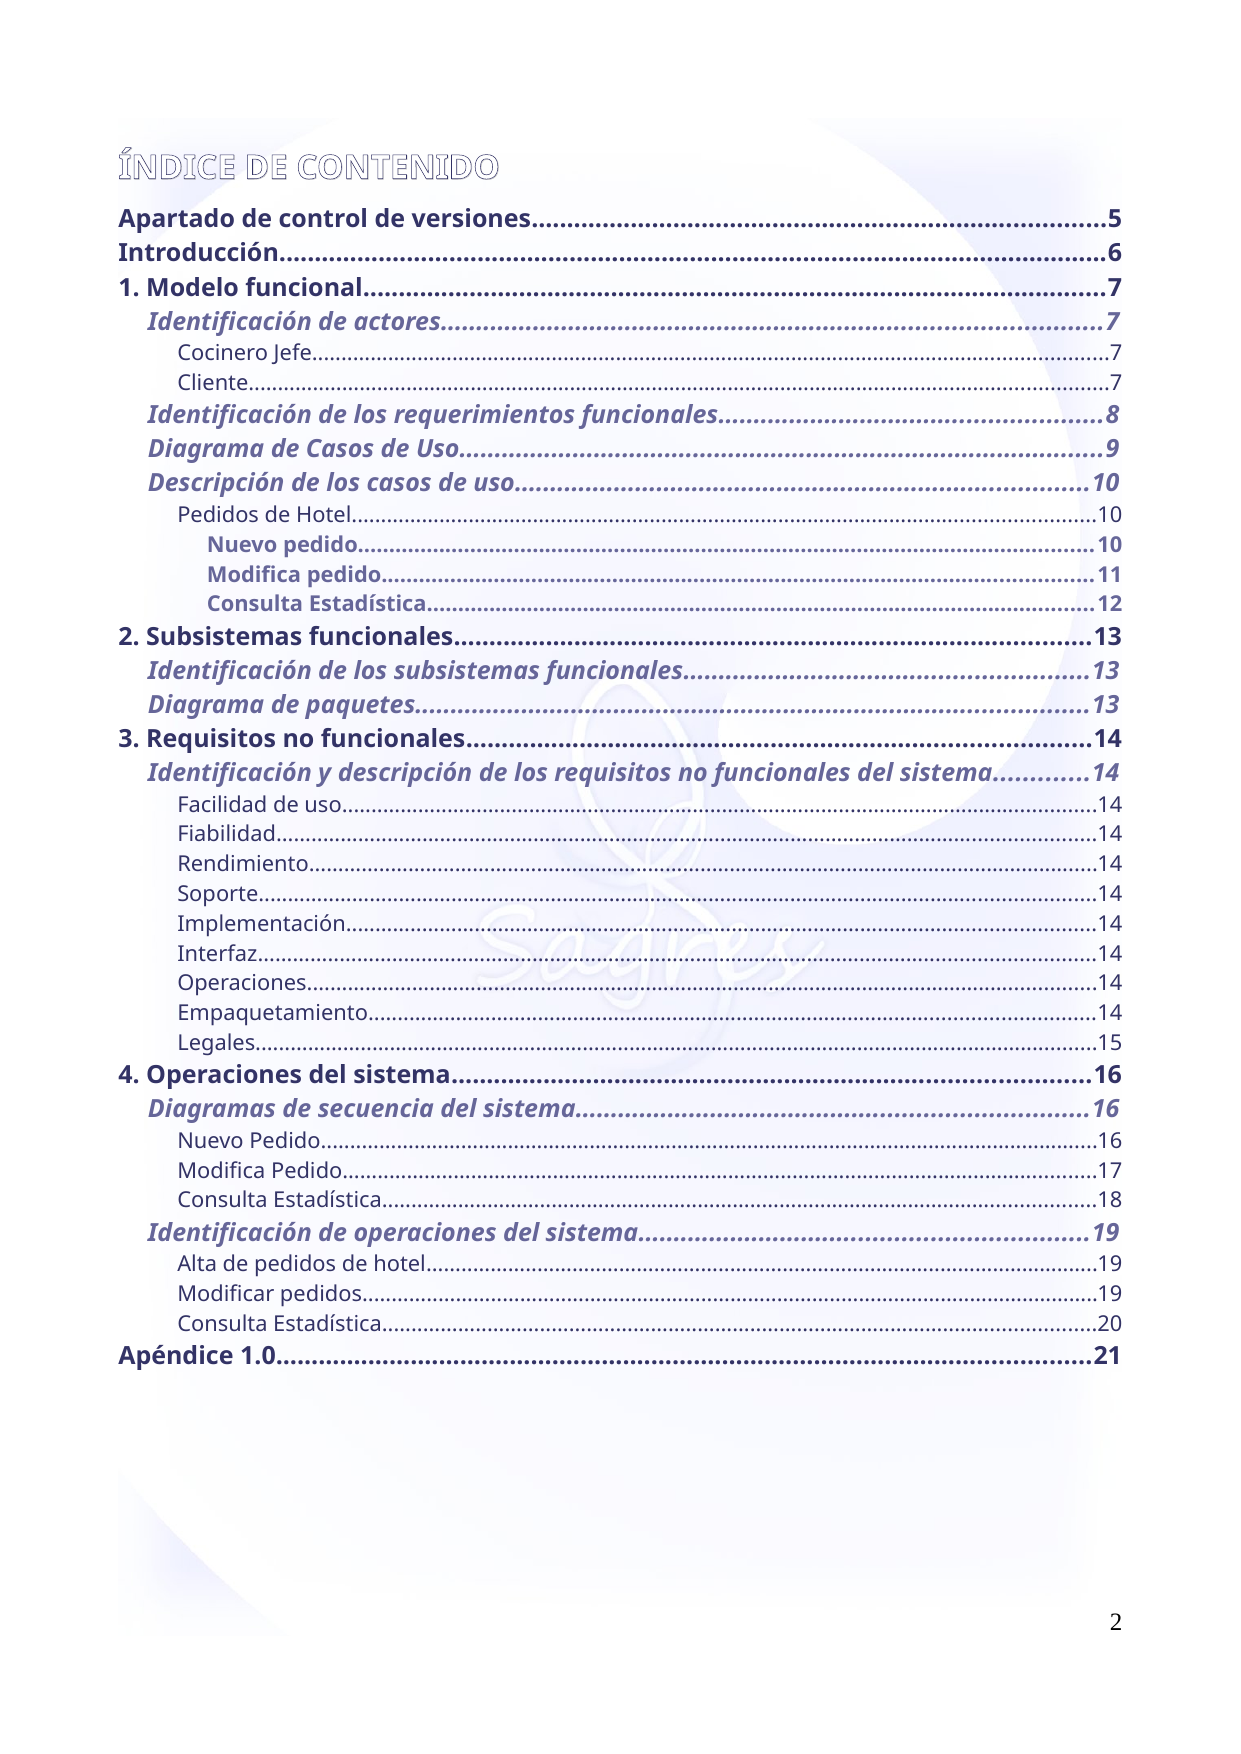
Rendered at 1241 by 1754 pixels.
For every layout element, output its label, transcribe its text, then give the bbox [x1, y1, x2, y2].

text Diagrama de paquetes 13 [148, 686, 1122, 720]
picture [118, 1372, 1122, 1636]
text Legales 15 [177, 1027, 1122, 1057]
text Introducción 6 [118, 235, 1122, 269]
text Interfaz 14 [177, 937, 1122, 967]
text Facilidad de uso 14 [177, 788, 1122, 818]
text Diagrama de Casos de Uso 9 [148, 431, 1122, 465]
text Modifica pedido 11 [207, 559, 1122, 588]
text Fiabilidad 14 [177, 818, 1122, 848]
text Consulta Estadística 20 [177, 1308, 1122, 1338]
text Identificación y descripción de los requisitos no funcionales del sistema 14 [148, 754, 1122, 788]
picture [118, 118, 1122, 143]
picture [118, 188, 1122, 201]
text Soporte 14 [177, 878, 1122, 908]
text Apartado de control de versiones 5 [118, 201, 1122, 235]
text Diagramas de secuencia del sistema 16 [148, 1091, 1122, 1125]
text Cliente 7 [177, 367, 1122, 397]
text 1. Modelo funcional 7 [118, 269, 1122, 303]
text 3. Requisitos no funcionales 14 [118, 720, 1122, 754]
text Modificar pedidos 19 [177, 1278, 1122, 1308]
picture [118, 303, 207, 618]
text Identificación de los requerimientos funcionales 8 [148, 397, 1122, 431]
text Implementación 14 [177, 908, 1122, 937]
text Modifica Pedido 17 [177, 1154, 1122, 1184]
text Identificación de operaciones del sistema 19 [148, 1214, 1122, 1248]
text 2. Subsistemas funcionales 13 [118, 618, 1122, 652]
text 4. Operaciones del sistema 16 [118, 1057, 1122, 1091]
text Identificación de los subsistemas funcionales 13 [148, 652, 1122, 686]
picture [118, 1091, 177, 1338]
subtitle Índice de contenido [118, 143, 1122, 188]
text Alta de pedidos de hotel 19 [177, 1248, 1122, 1278]
text Consulta Estadística 12 [207, 588, 1122, 618]
text Rendimiento 14 [177, 848, 1122, 878]
text Empaquetamiento 14 [177, 997, 1122, 1027]
picture [118, 652, 148, 720]
text Operaciones 14 [177, 967, 1122, 997]
text Nuevo Pedido 16 [177, 1125, 1122, 1154]
text Apéndice 1.0 21 [118, 1338, 1122, 1372]
text Descripción de los casos de uso 10 [148, 465, 1122, 499]
text Identificación de actores 7 [148, 303, 1122, 337]
text Cocinero Jefe 7 [177, 337, 1122, 367]
text Consulta Estadística 18 [177, 1184, 1122, 1214]
picture [118, 754, 177, 1057]
text Pedidos de Hotel 10 [177, 499, 1122, 529]
text Nuevo pedido 10 [207, 529, 1122, 559]
